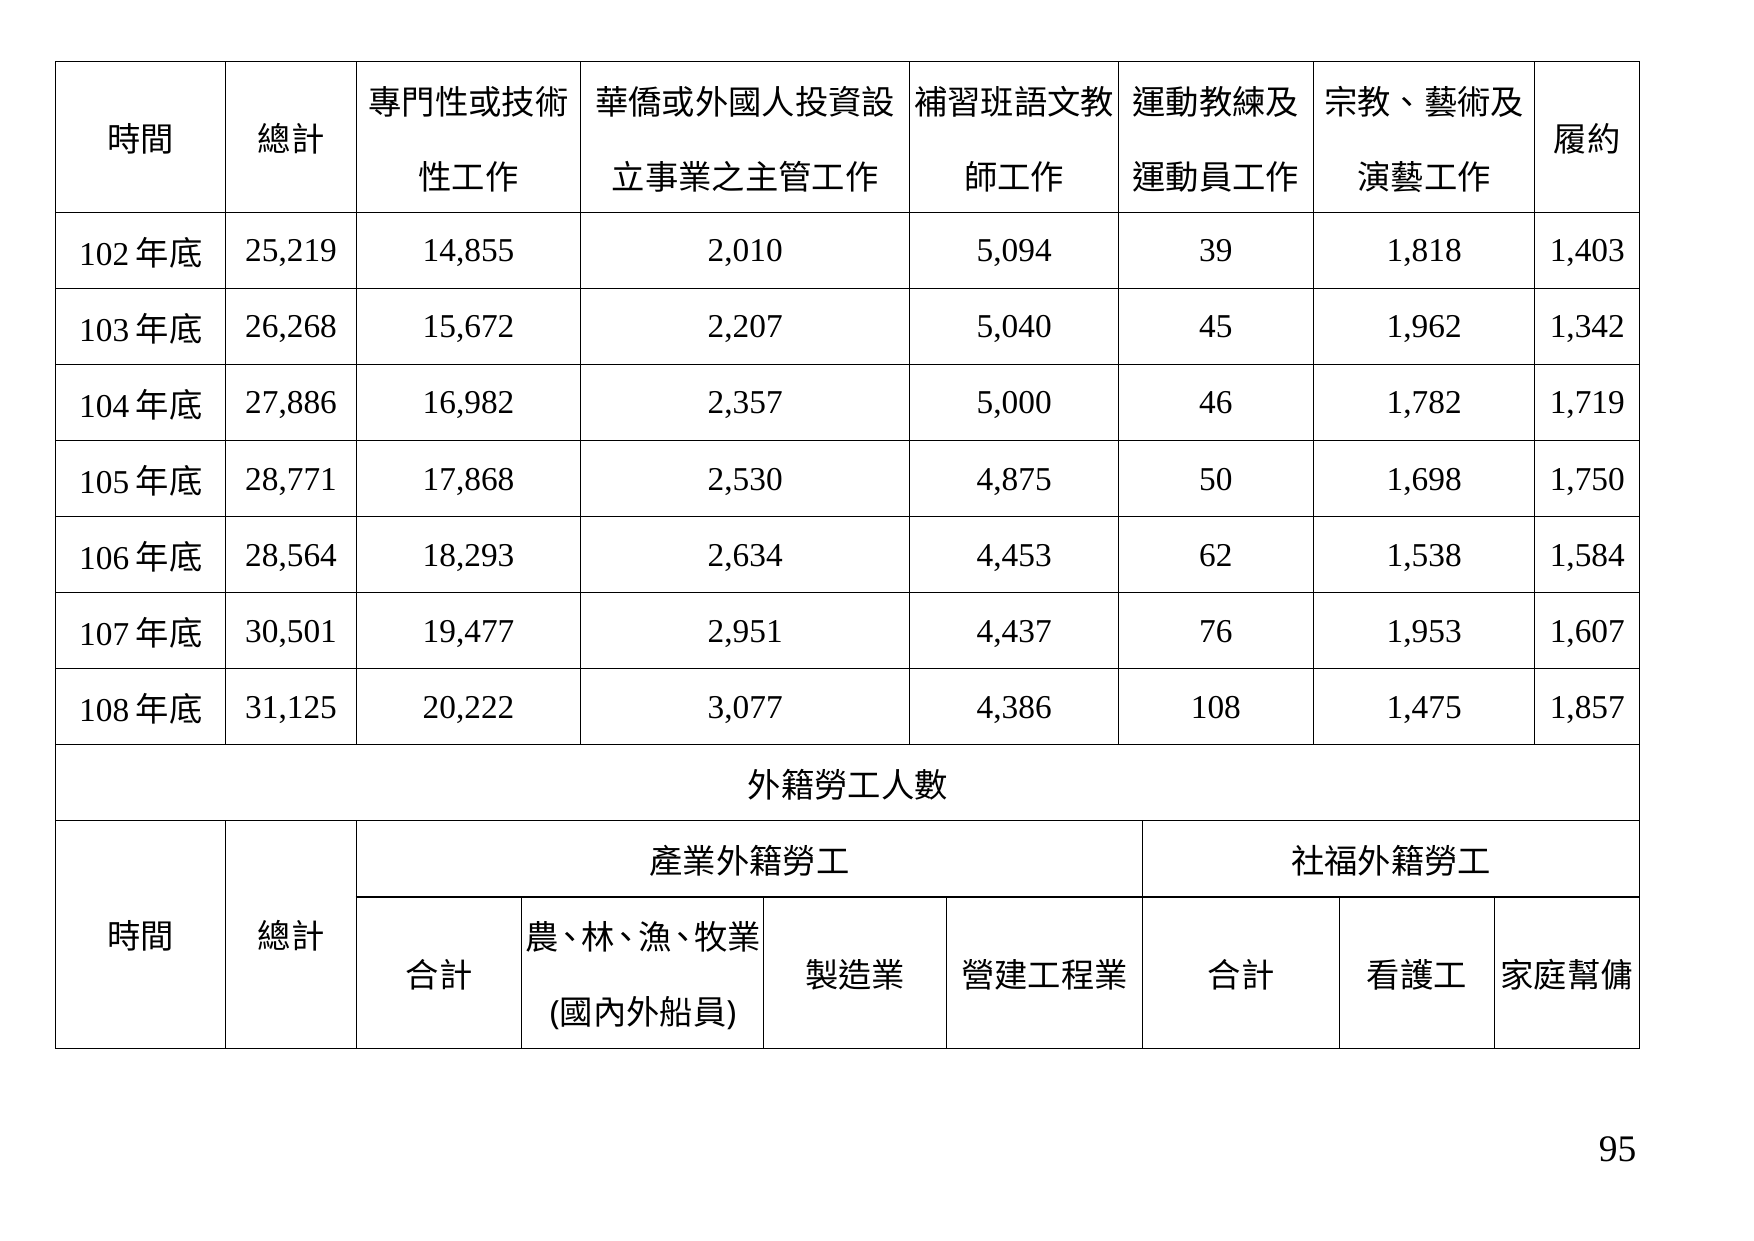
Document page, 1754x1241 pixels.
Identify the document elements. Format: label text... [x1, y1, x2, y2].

table_cell 1,857 [1535, 669, 1639, 744]
table_cell 4,437 [910, 593, 1118, 668]
table_cell 1,953 [1314, 593, 1534, 668]
table_cell 產業外籍勞工 [357, 821, 1142, 896]
table_cell 108年底 [56, 669, 225, 744]
table_cell 運動教練及運動員工作 [1119, 62, 1313, 212]
table_cell 1,475 [1314, 669, 1534, 744]
table_cell 107年底 [56, 593, 225, 668]
table_cell 4,453 [910, 517, 1118, 592]
table_cell 專門性或技術性工作 [357, 62, 580, 212]
table_cell 華僑或外國人投資設立事業之主管工作 [581, 62, 909, 212]
table_cell 2,010 [581, 213, 909, 288]
table_cell 合計 [357, 898, 521, 1047]
table_cell 履約 [1535, 62, 1639, 212]
table_cell 5,040 [910, 289, 1118, 364]
table_cell 4,386 [910, 669, 1118, 744]
table_cell 2,207 [581, 289, 909, 364]
table_cell 2,951 [581, 593, 909, 668]
table_cell 家庭幫傭 [1495, 898, 1639, 1047]
table_cell 106年底 [56, 517, 225, 592]
table_cell 時間 [56, 821, 225, 1047]
table_cell 76 [1119, 593, 1313, 668]
table_cell 1,342 [1535, 289, 1639, 364]
table_cell 製造業 [764, 898, 946, 1047]
table_cell 102年底 [56, 213, 225, 288]
table_cell 18,293 [357, 517, 580, 592]
table_cell 1,750 [1535, 441, 1639, 516]
table_cell 28,771 [226, 441, 356, 516]
table_cell 營建工程業 [947, 898, 1142, 1047]
table_cell 20,222 [357, 669, 580, 744]
table_cell 外籍勞工人數 [56, 745, 1639, 820]
table_cell 1,538 [1314, 517, 1534, 592]
table_cell 1,698 [1314, 441, 1534, 516]
table_cell 28,564 [226, 517, 356, 592]
table_cell 50 [1119, 441, 1313, 516]
table_cell 4,875 [910, 441, 1118, 516]
table_cell 62 [1119, 517, 1313, 592]
table_cell 1,719 [1535, 365, 1639, 440]
table_cell 103年底 [56, 289, 225, 364]
table_cell 總計 [226, 821, 356, 1047]
table_cell 2,357 [581, 365, 909, 440]
table_cell 社福外籍勞工 [1143, 821, 1639, 896]
table_cell 25,219 [226, 213, 356, 288]
table_cell 26,268 [226, 289, 356, 364]
table_cell 看護工 [1340, 898, 1494, 1047]
table_cell 31,125 [226, 669, 356, 744]
table_cell 46 [1119, 365, 1313, 440]
table_cell 17,868 [357, 441, 580, 516]
table_cell 合計 [1143, 898, 1339, 1047]
table_cell 30,501 [226, 593, 356, 668]
table_cell 45 [1119, 289, 1313, 364]
table_cell 39 [1119, 213, 1313, 288]
table_cell 5,000 [910, 365, 1118, 440]
table_cell 總計 [226, 62, 356, 212]
table_cell 108 [1119, 669, 1313, 744]
table_cell 19,477 [357, 593, 580, 668]
table_cell 2,634 [581, 517, 909, 592]
table_cell 15,672 [357, 289, 580, 364]
table_cell 農、林、漁、牧業(國內外船員) [522, 898, 763, 1047]
table_cell 2,530 [581, 441, 909, 516]
table_cell 1,962 [1314, 289, 1534, 364]
table_cell 16,982 [357, 365, 580, 440]
table_cell 3,077 [581, 669, 909, 744]
table_cell 105年底 [56, 441, 225, 516]
table_cell 補習班語文教師工作 [910, 62, 1118, 212]
table_cell 1,782 [1314, 365, 1534, 440]
table_cell 時間 [56, 62, 225, 212]
table_cell 1,607 [1535, 593, 1639, 668]
table_cell 1,403 [1535, 213, 1639, 288]
table_cell 14,855 [357, 213, 580, 288]
table_cell 27,886 [226, 365, 356, 440]
table_cell 5,094 [910, 213, 1118, 288]
table_cell 1,818 [1314, 213, 1534, 288]
table_cell 宗教、藝術及演藝工作 [1314, 62, 1534, 212]
table_cell 104年底 [56, 365, 225, 440]
table_cell 1,584 [1535, 517, 1639, 592]
